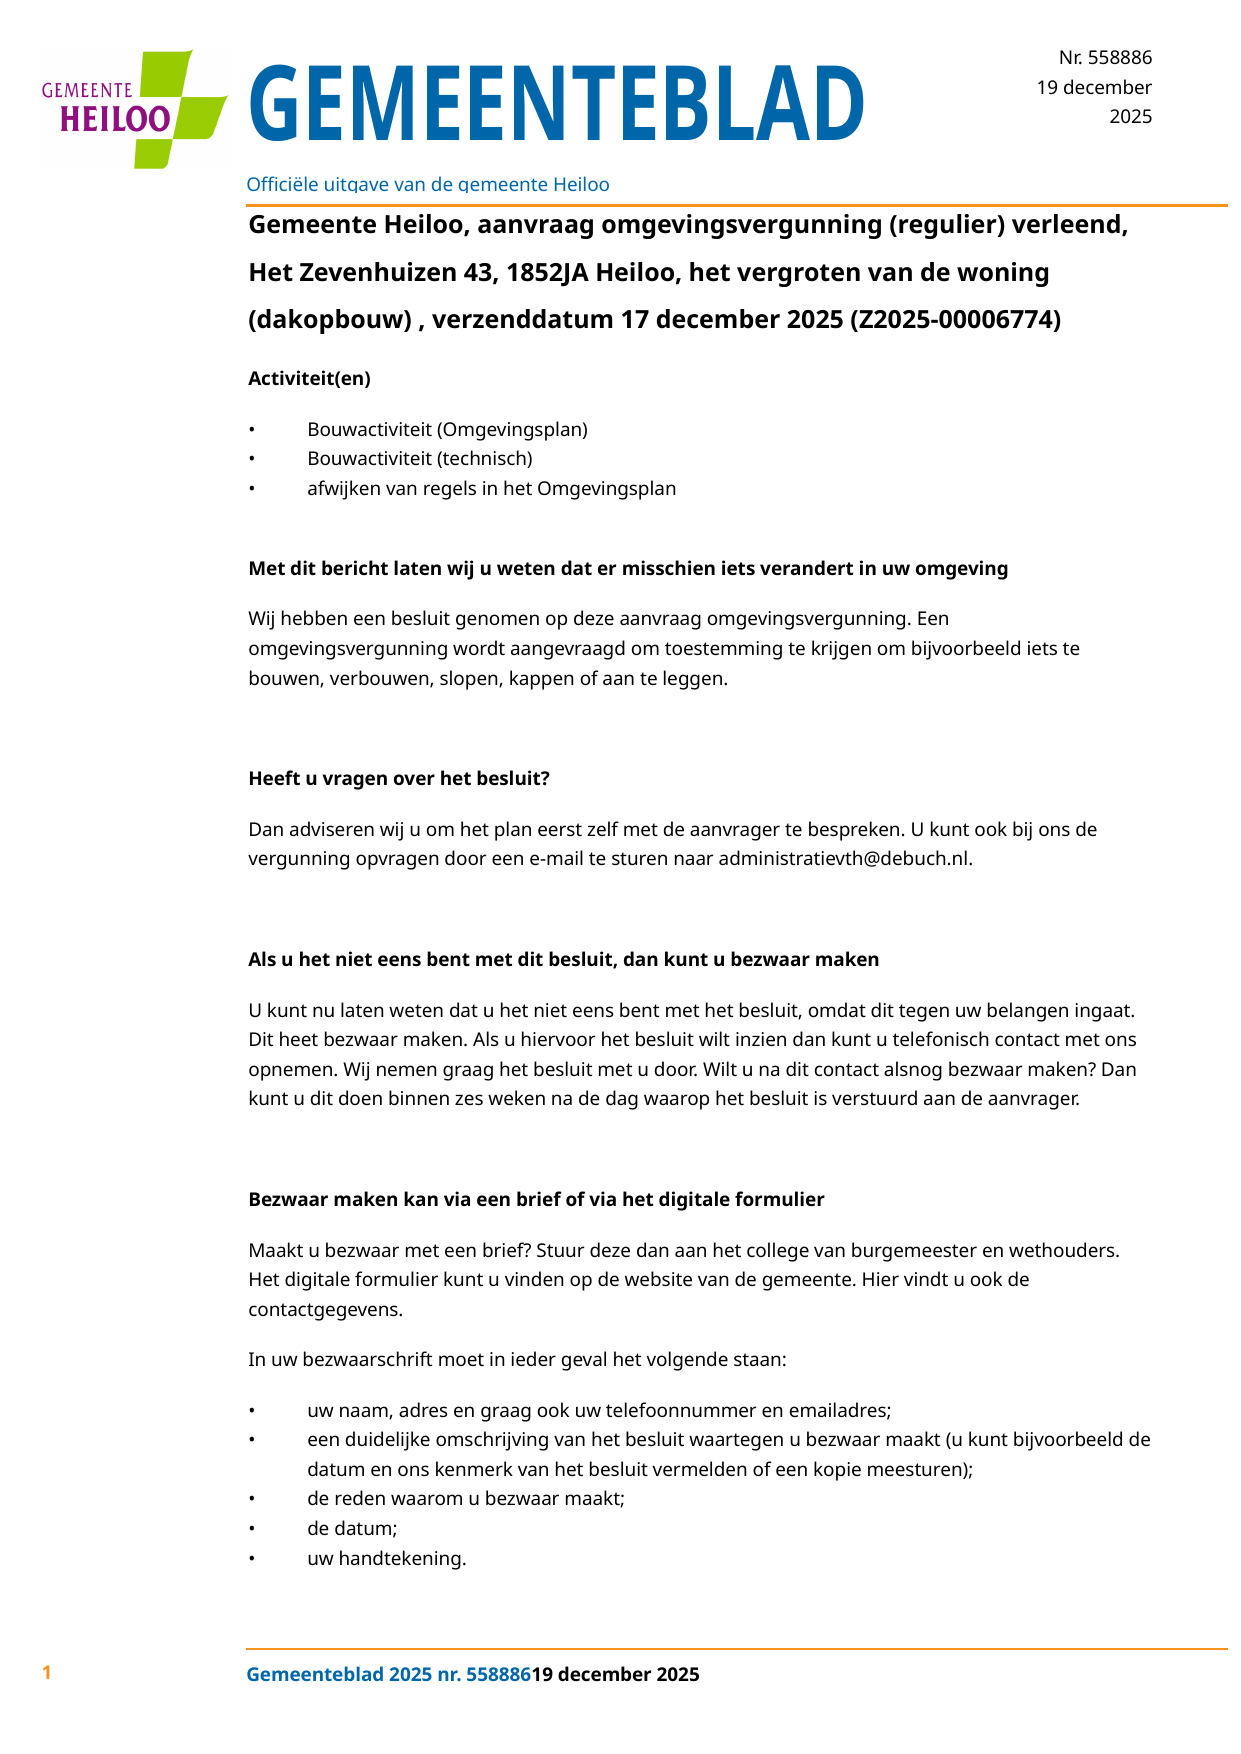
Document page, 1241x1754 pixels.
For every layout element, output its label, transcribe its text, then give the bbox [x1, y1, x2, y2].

text Dan adviseren wij u om het plan eerst zelf met de aanvrager te bespreken. U kunt ook bij ons de vergunning opvragen door een e-mail te sturen naar administratievth@debuch.nl. [248, 816, 1152, 871]
list uw naam, adres en graag ook uw telefoonnummer en emailadres; [248, 1397, 1152, 1422]
text In uw bezwaarschrift moet in ieder geval het volgende staan: [248, 1346, 1152, 1372]
list de datum; [248, 1515, 1152, 1541]
list de reden waarom u bezwaar maakt; [248, 1486, 1152, 1511]
text Heeft u vragen over het besluit? [248, 766, 1152, 791]
text Met dit bericht laten wij u weten dat er misschien iets verandert in uw omgeving [248, 555, 1152, 581]
list afwijken van regels in het Omgevingsplan [248, 475, 1152, 501]
list uw handtekening. [248, 1545, 1152, 1570]
text U kunt nu laten weten dat u het niet eens bent met het besluit, omdat dit tegen uw belangen ingaat. Dit heet bezwaar maken. Als u hiervoor het besluit wilt inzien dan kunt u telefonisch contact met ons opnemen. Wij nemen graag het besluit met u door. Wilt u na dit contact alsnog bezwaar maken? Dan kunt u dit doen binnen zes weken na de dag waarop het besluit is verstuurd aan de aanvrager. [248, 997, 1152, 1111]
list een duidelijke omschrijving van het besluit waartegen u bezwaar maakt (u kunt bijvoorbeeld de datum en ons kenmerk van het besluit vermelden of een kopie meesturen); [248, 1426, 1152, 1482]
list Bouwactiviteit (technisch) [248, 446, 1152, 471]
text Gemeente Heiloo, aanvraag omgevingsvergunning (regulier) verleend, Het Zevenhuizen 43, 1852JA Heiloo, het vergroten van de woning (dakopbouw) , verzenddatum 17 december 2025 (Z2025-00006774) [248, 207, 1152, 336]
picture [41, 47, 231, 172]
list Bouwactiviteit (Omgevingsplan) [248, 416, 1152, 442]
text Als u het niet eens bent met dit besluit, dan kunt u bezwaar maken [248, 946, 1152, 972]
text Activiteit(en) [248, 366, 1152, 391]
text Bezwaar maken kan via een brief of via het digitale formulier [248, 1186, 1152, 1212]
text Maakt u bezwaar met een brief? Stuur deze dan aan het college van burgemeester en wethouders. Het digitale formulier kunt u vinden op de website van de gemeente. Hier vindt u ook de contactgegevens. [248, 1237, 1152, 1322]
text Wij hebben een besluit genomen op deze aanvraag omgevingsvergunning. Een omgevingsvergunning wordt aangevraagd om toestemming te krijgen om bijvoorbeeld iets te bouwen, verbouwen, slopen, kappen of aan te leggen. [248, 606, 1152, 690]
